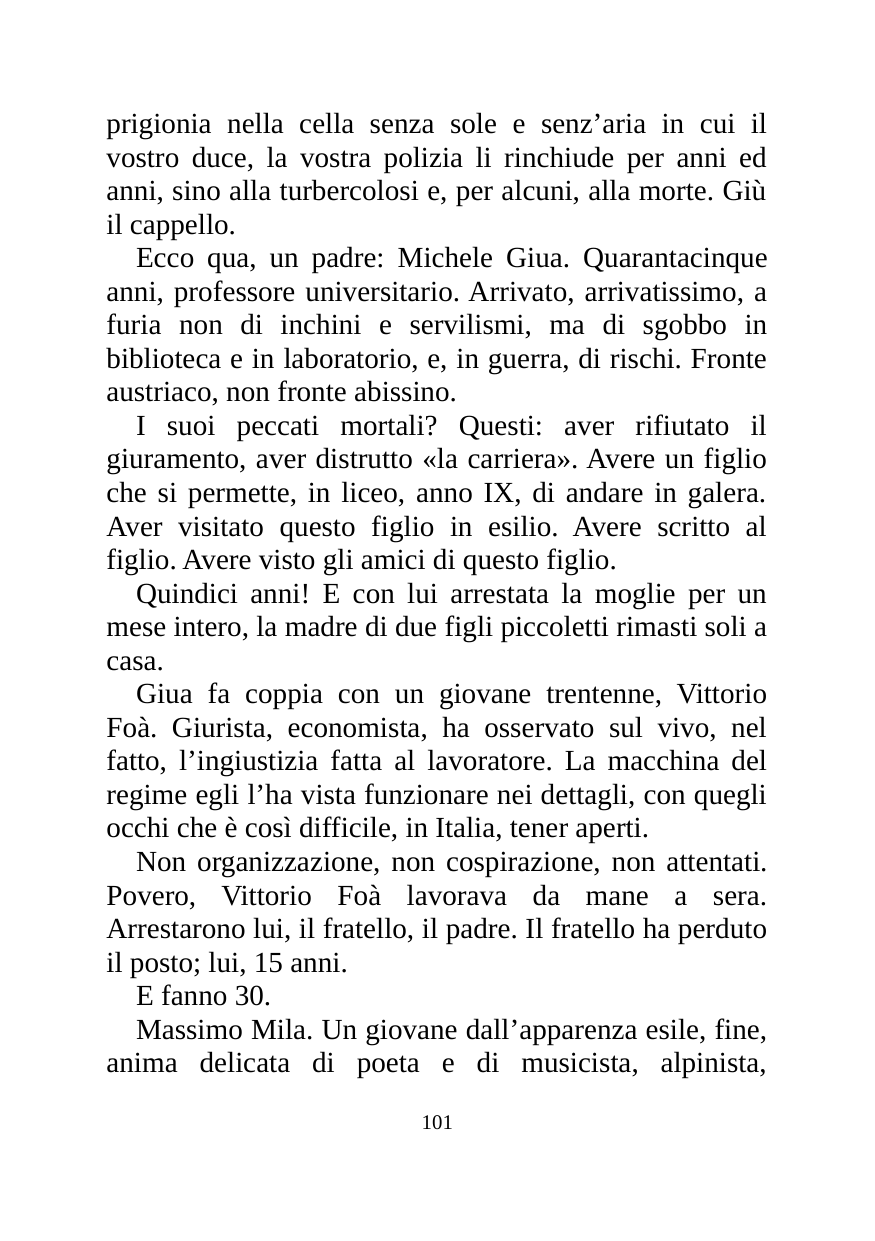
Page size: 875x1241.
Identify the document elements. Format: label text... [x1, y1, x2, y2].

text Giua fa coppia con un giovane trentenne, Vittorio Foà. Giurista, economista, ha osservato sul vivo, nel fatto, l’ingiustizia fatta al lavoratore. La macchina del regime egli l’ha vista funzionare nei dettagli, con quegli occhi che è così difficile, in Italia, tener aperti. [106, 676, 768, 844]
text Massimo Mila. Un giovane dall’apparenza esile, fine, anima delicata di poeta e di musicista, alpinista, [106, 1012, 768, 1079]
text prigionia nella cella senza sole e senz’aria in cui il vostro duce, la vostra polizia li rinchiude per anni ed anni, sino alla turbercolosi e, per alcuni, alla morte. Giù il cappello. [106, 106, 768, 240]
text Quindici anni! E con lui arrestata la moglie per un mese intero, la madre di due figli piccoletti rimasti soli a casa. [106, 576, 768, 676]
text Non organizzazione, non cospirazione, non attentati. Povero, Vittorio Foà lavorava da mane a sera. Arrestarono lui, il fratello, il padre. Il fratello ha perduto il posto; lui, 15 anni. [106, 844, 768, 978]
text Ecco qua, un padre: Michele Giua. Quarantacinque anni, professore universitario. Arrivato, arrivatissimo, a furia non di inchini e servilismi, ma di sgobbo in biblioteca e in laboratorio, e, in guerra, di rischi. Fronte austriaco, non fronte abissino. [106, 240, 768, 408]
text I suoi peccati mortali? Questi: aver rifiutato il giuramento, aver distrutto «la carriera». Avere un figlio che si permette, in liceo, anno IX, di andare in galera. Aver visitato questo figlio in esilio. Avere scritto al figlio. Avere visto gli amici di questo figlio. [106, 408, 768, 576]
text E fanno 30. [106, 978, 768, 1012]
